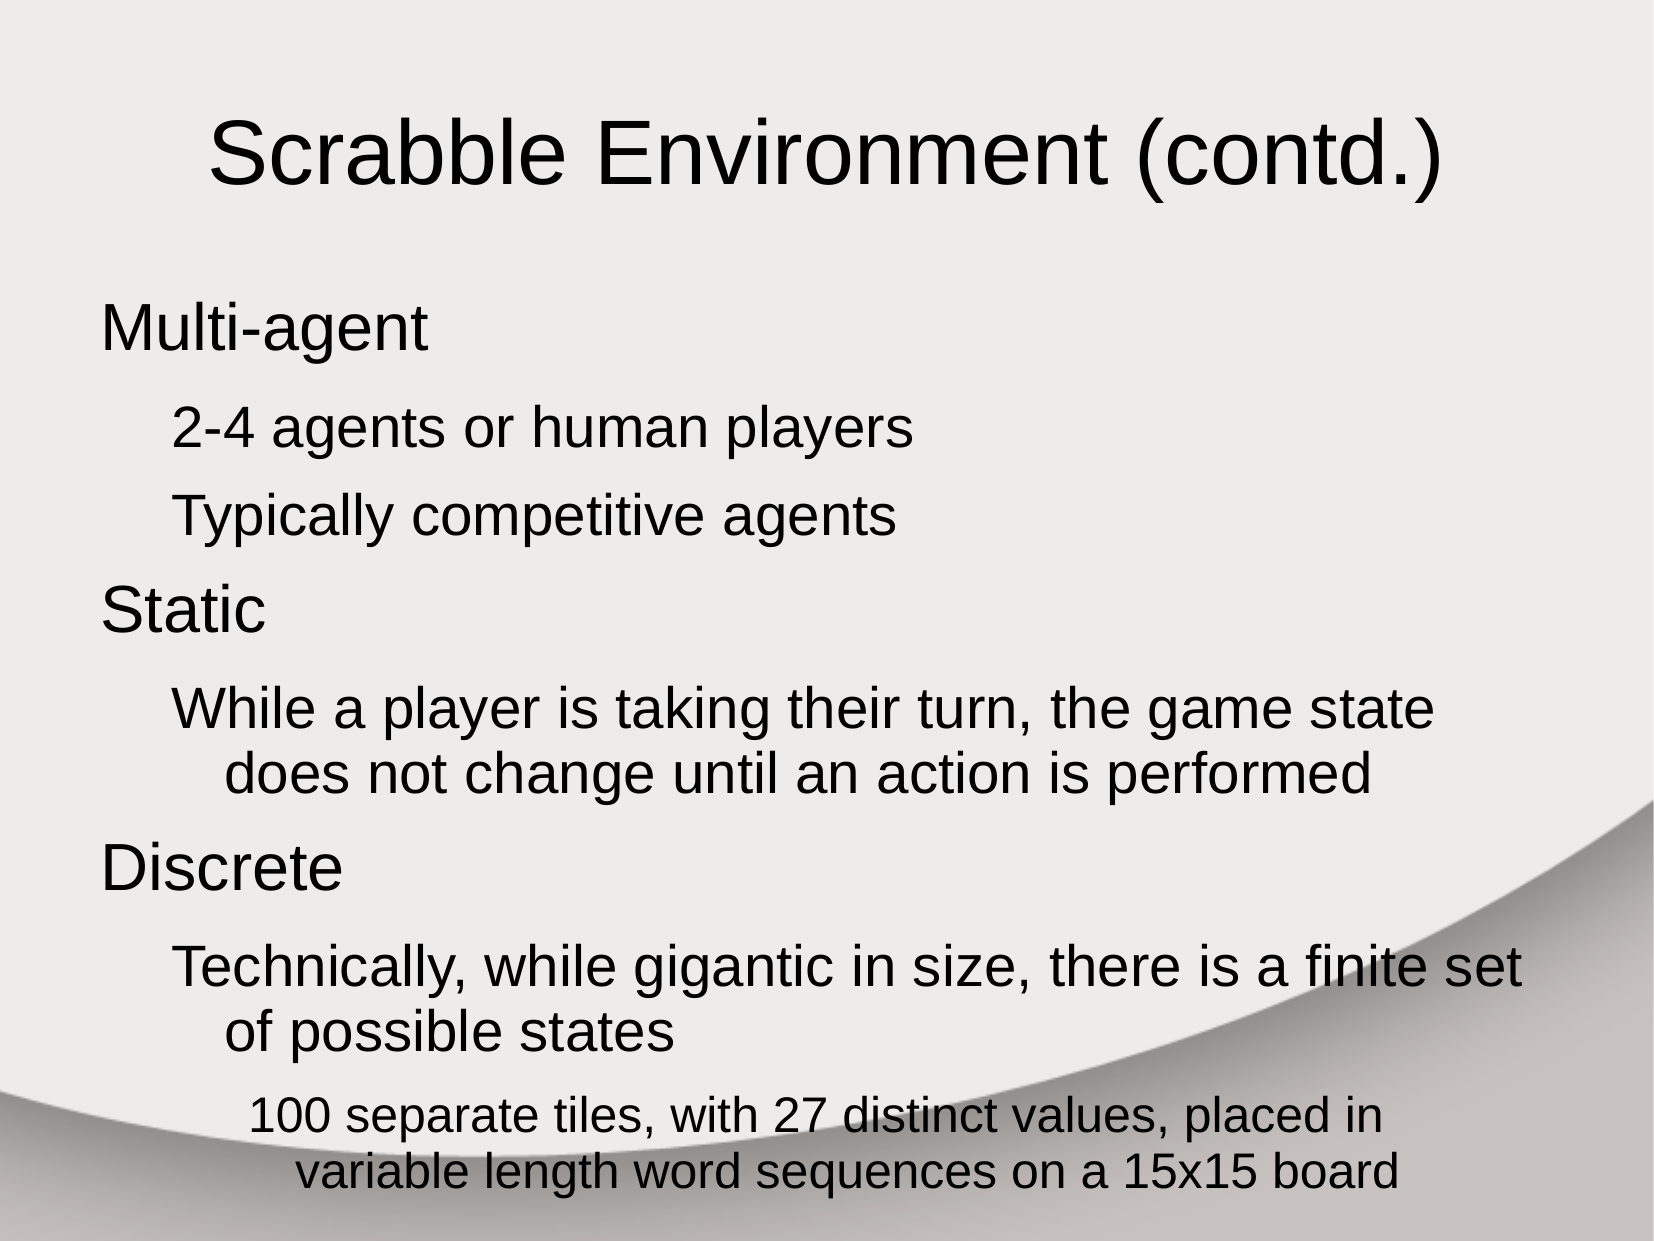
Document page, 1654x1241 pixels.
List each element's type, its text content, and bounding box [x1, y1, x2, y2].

title Scrabble Environment (contd.) [82, 56, 1571, 250]
list Multi-agent 2-4 agents or human players Typically competitive agents Static While a player is taking their turn, the game state does not change until an action is performed Discrete Technically, while gigantic in size, there is a finite set of possible states 100 separate tiles, with 27 distinct values, placed in variable length word sequences on a 15x15 board [82, 290, 1571, 1198]
picture [0, 0, 1654, 1241]
